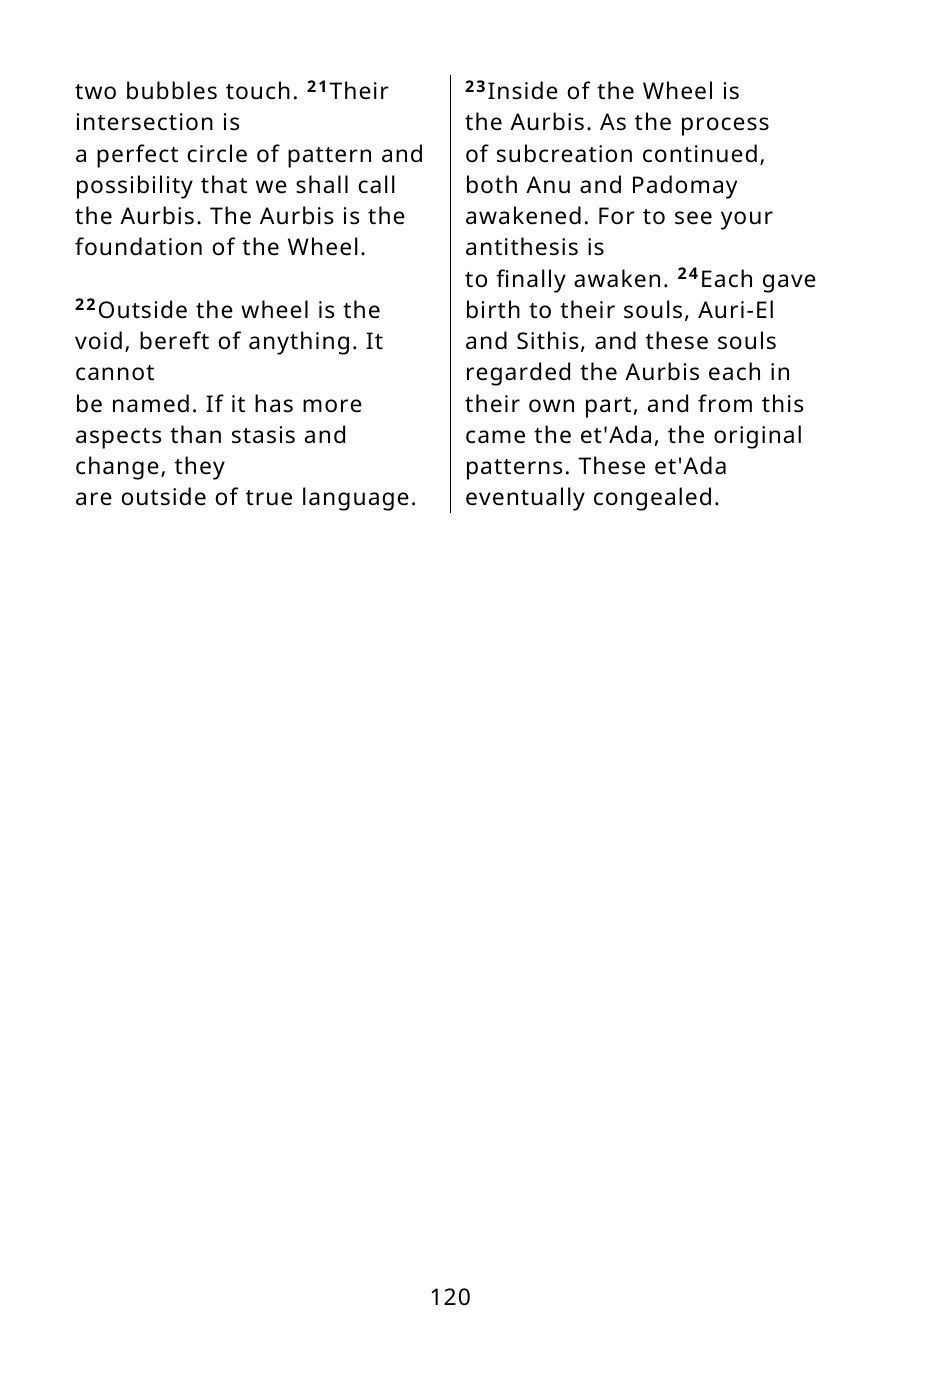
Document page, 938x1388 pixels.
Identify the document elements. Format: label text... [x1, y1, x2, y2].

text 22Outside the wheel is the void, bereft of anything. It cannot be named. If it has more aspects than stasis and change, they are outside of true language. [75, 294, 435, 512]
text 23Inside of the Wheel is the Aurbis. As the process of subcreation continued, both Anu and Padomay awakened. For to see your antithesis is to finally awaken. 24Each gave birth to their souls, Auri-El and Sithis, and these souls regarded the Aurbis each in their own part, and from this came the et'Ada, the original patterns. These et'Ada eventually congealed. [465, 75, 825, 512]
text two bubbles touch. 21Their intersection is a perfect circle of pattern and possibility that we shall call the Aurbis. The Aurbis is the foundation of the Wheel. [75, 75, 435, 262]
